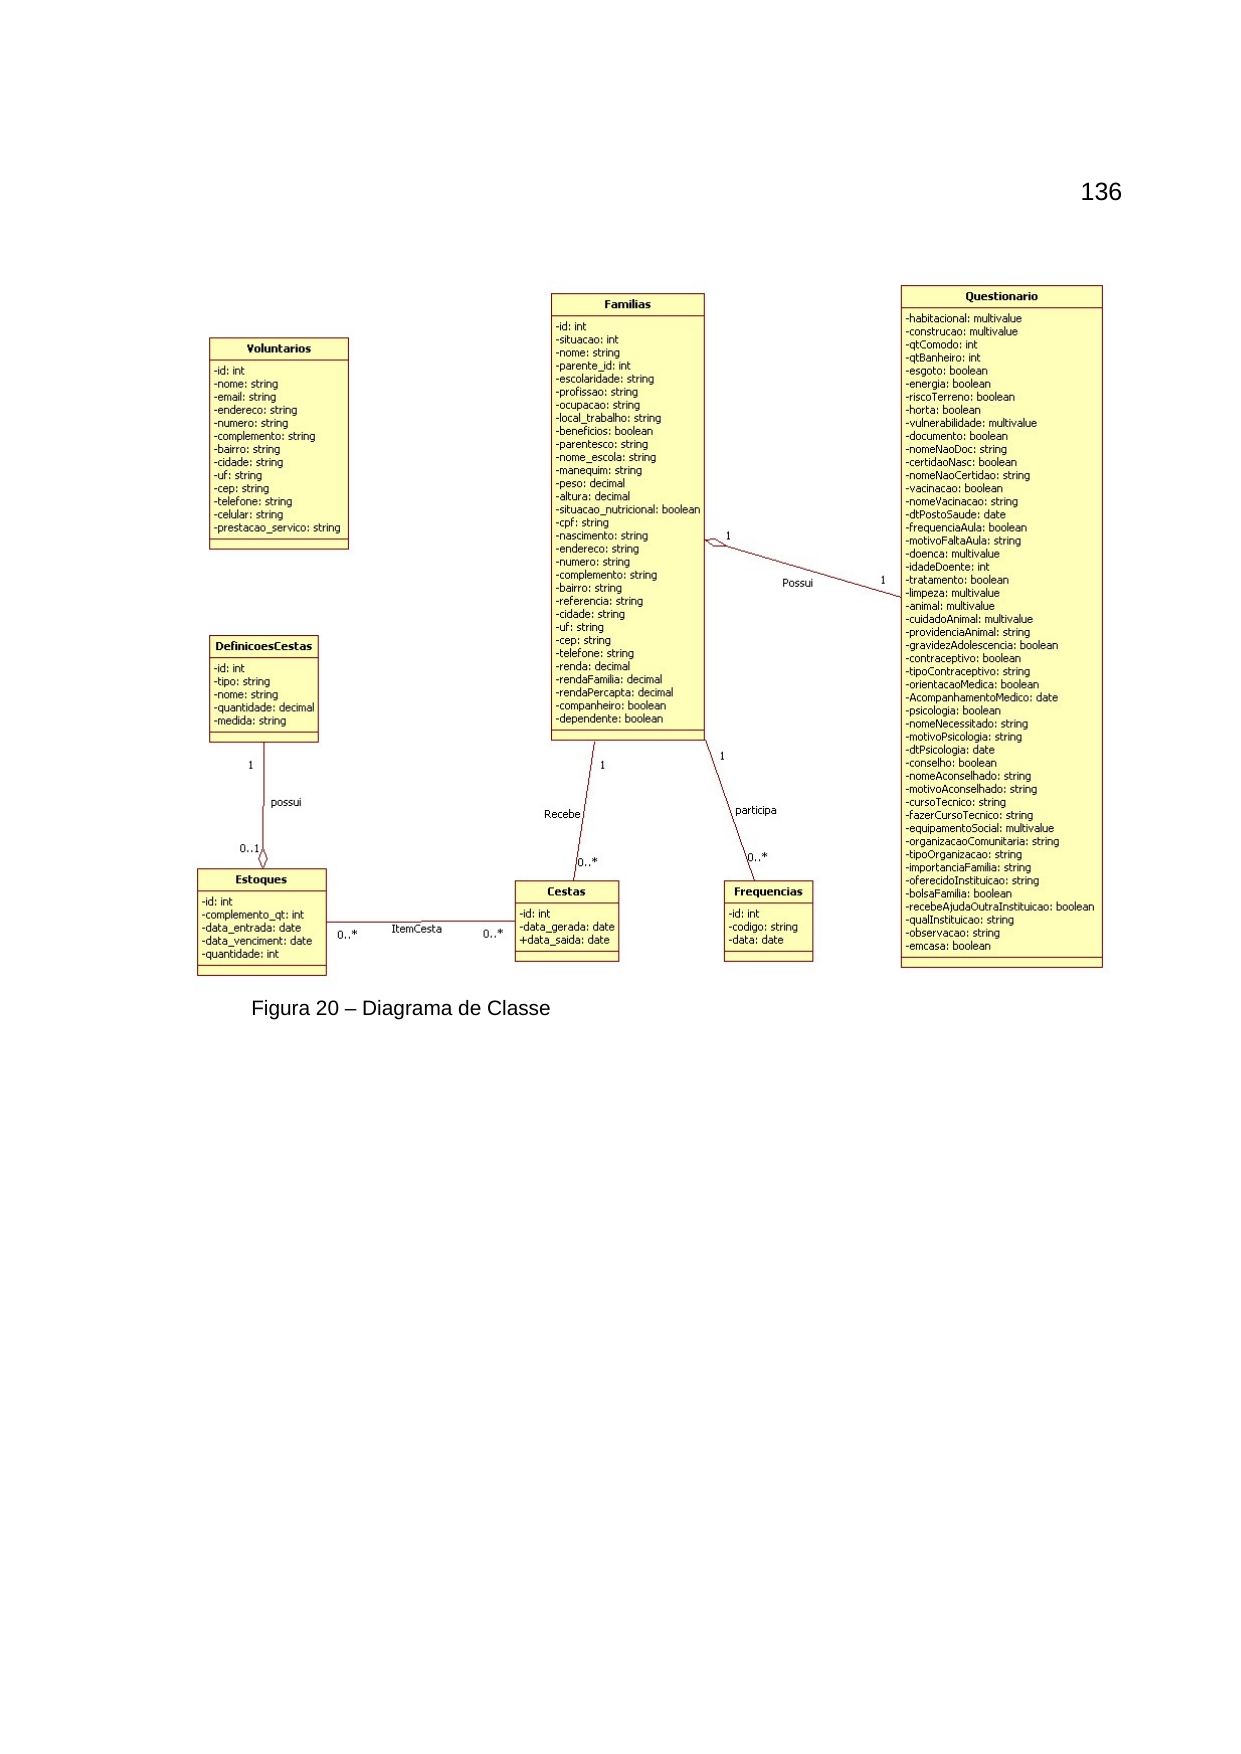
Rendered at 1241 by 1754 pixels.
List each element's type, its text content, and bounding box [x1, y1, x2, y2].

text Figura 20 – Diagrama de Classe [177, 996, 1122, 1020]
picture [177, 265, 1123, 996]
